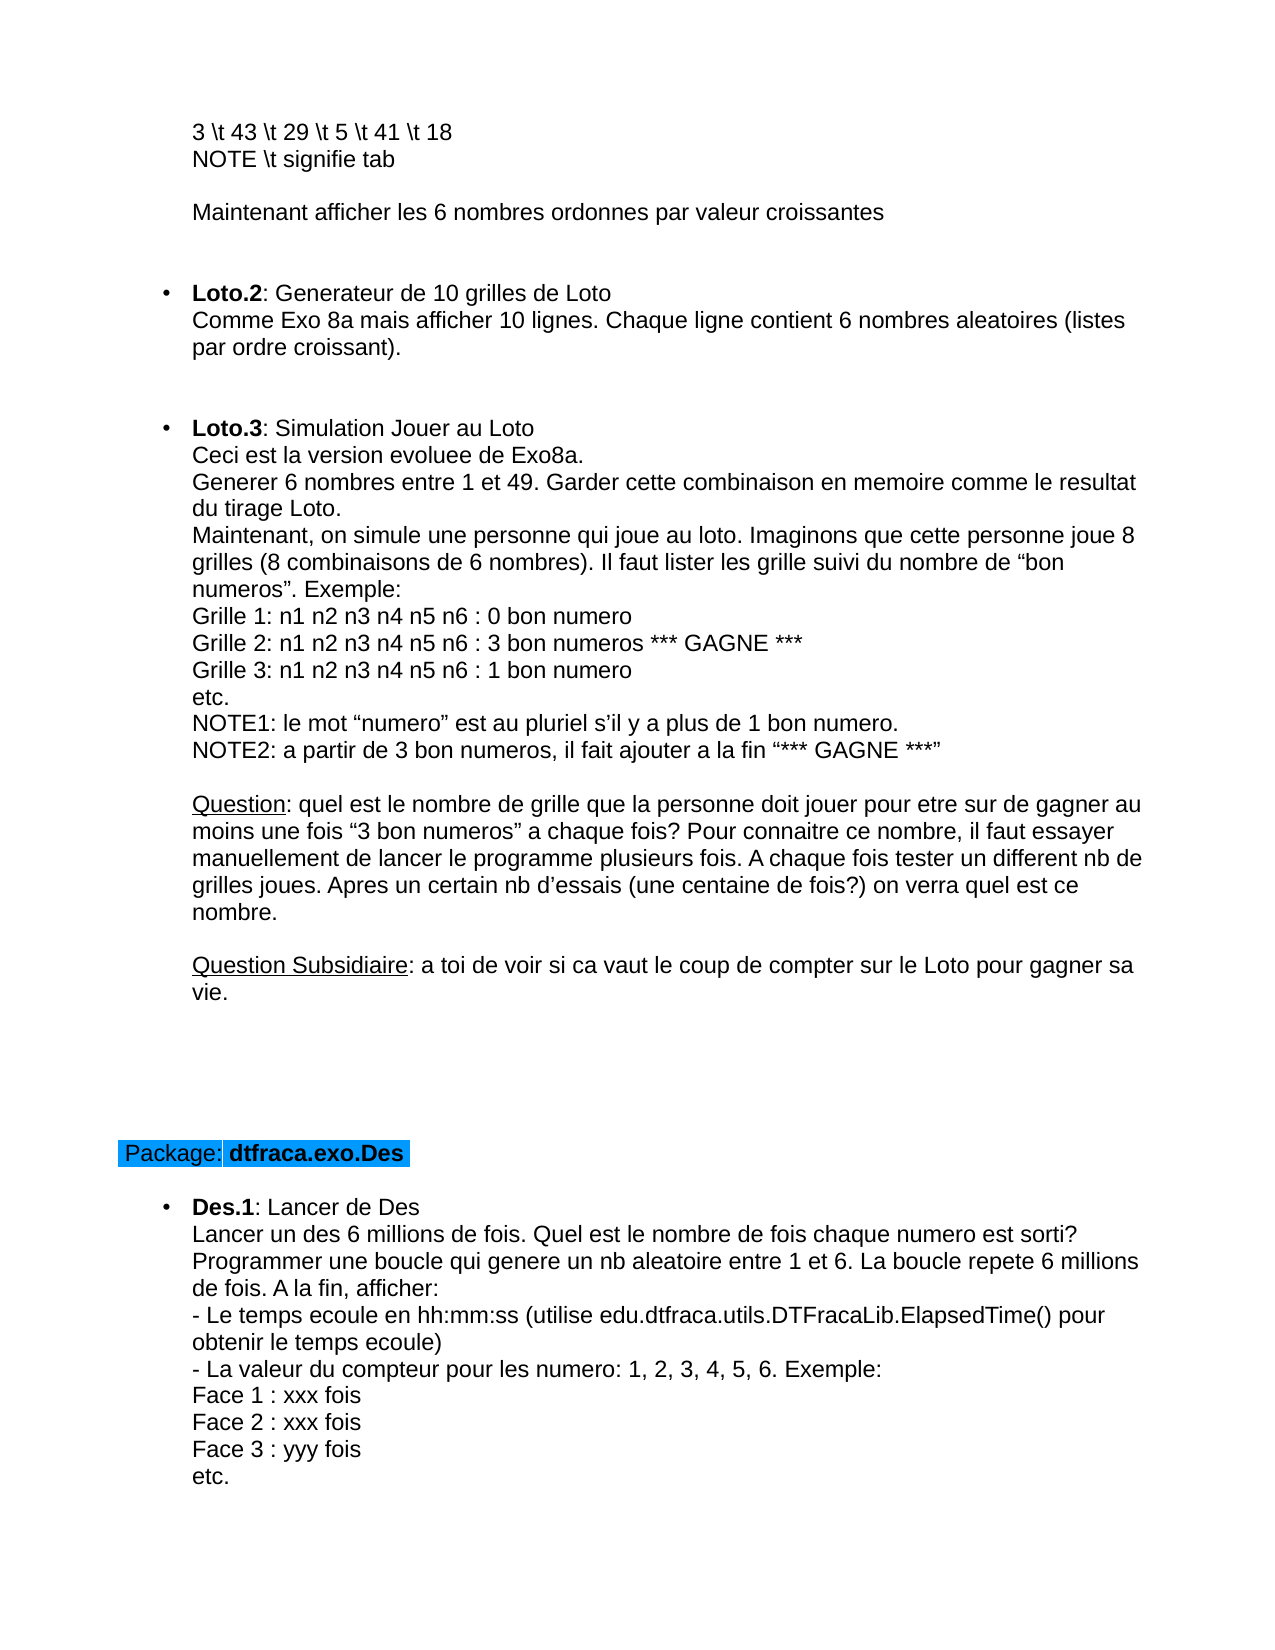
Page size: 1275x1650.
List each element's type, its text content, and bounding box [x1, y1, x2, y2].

text Package: dtfraca.exo.Des [118, 1140, 1157, 1167]
list 3 \t 43 \t 29 \t 5 \t 41 \t 18 NOTE \t signifie tab Maintenant afficher les 6 nombres ordonnes par valeur croissantes [162, 118, 1157, 279]
list Loto.3: Simulation Jouer au Loto Ceci est la version evoluee de Exo8a. Generer 6 nombres entre 1 et 49. Garder cette combinaison en memoire comme le resultat du tirage Loto. Maintenant, on simule une personne qui joue au loto. Imaginons que cette personne joue 8 grilles (8 combinaisons de 6 nombres). Il faut lister les grille suivi du nombre de “bon numeros”. Exemple: Grille 1: n1 n2 n3 n4 n5 n6 : 0 bon numero Grille 2: n1 n2 n3 n4 n5 n6 : 3 bon numeros *** GAGNE *** Grille 3: n1 n2 n3 n4 n5 n6 : 1 bon numero etc. NOTE1: le mot “numero” est au pluriel s’il y a plus de 1 bon numero. NOTE2: a partir de 3 bon numeros, il fait ajouter a la fin “*** GAGNE ***” Question: quel est le nombre de grille que la personne doit jouer pour etre sur de gagner au moins une fois “3 bon numeros” a chaque fois? Pour connaitre ce nombre, il faut essayer manuellement de lancer le programme plusieurs fois. A chaque fois tester un different nb de grilles joues. Apres un certain nb d’essais (une centaine de fois?) on verra quel est ce nombre. Question Subsidiaire: a toi de voir si ca vaut le coup de compter sur le Loto pour gagner sa vie. [162, 414, 1157, 1140]
list Des.1: Lancer de Des Lancer un des 6 millions de fois. Quel est le nombre de fois chaque numero est sorti? Programmer une boucle qui genere un nb aleatoire entre 1 et 6. La boucle repete 6 millions de fois. A la fin, afficher: - Le temps ecoule en hh:mm:ss (utilise edu.dtfraca.utils.DTFracaLib.ElapsedTime() pour obtenir le temps ecoule) - La valeur du compteur pour les numero: 1, 2, 3, 4, 5, 6. Exemple: Face 1 : xxx fois Face 2 : xxx fois Face 3 : yyy fois etc. [162, 1193, 1157, 1516]
list Loto.2: Generateur de 10 grilles de Loto Comme Exo 8a mais afficher 10 lignes. Chaque ligne contient 6 nombres aleatoires (listes par ordre croissant). [162, 279, 1157, 414]
